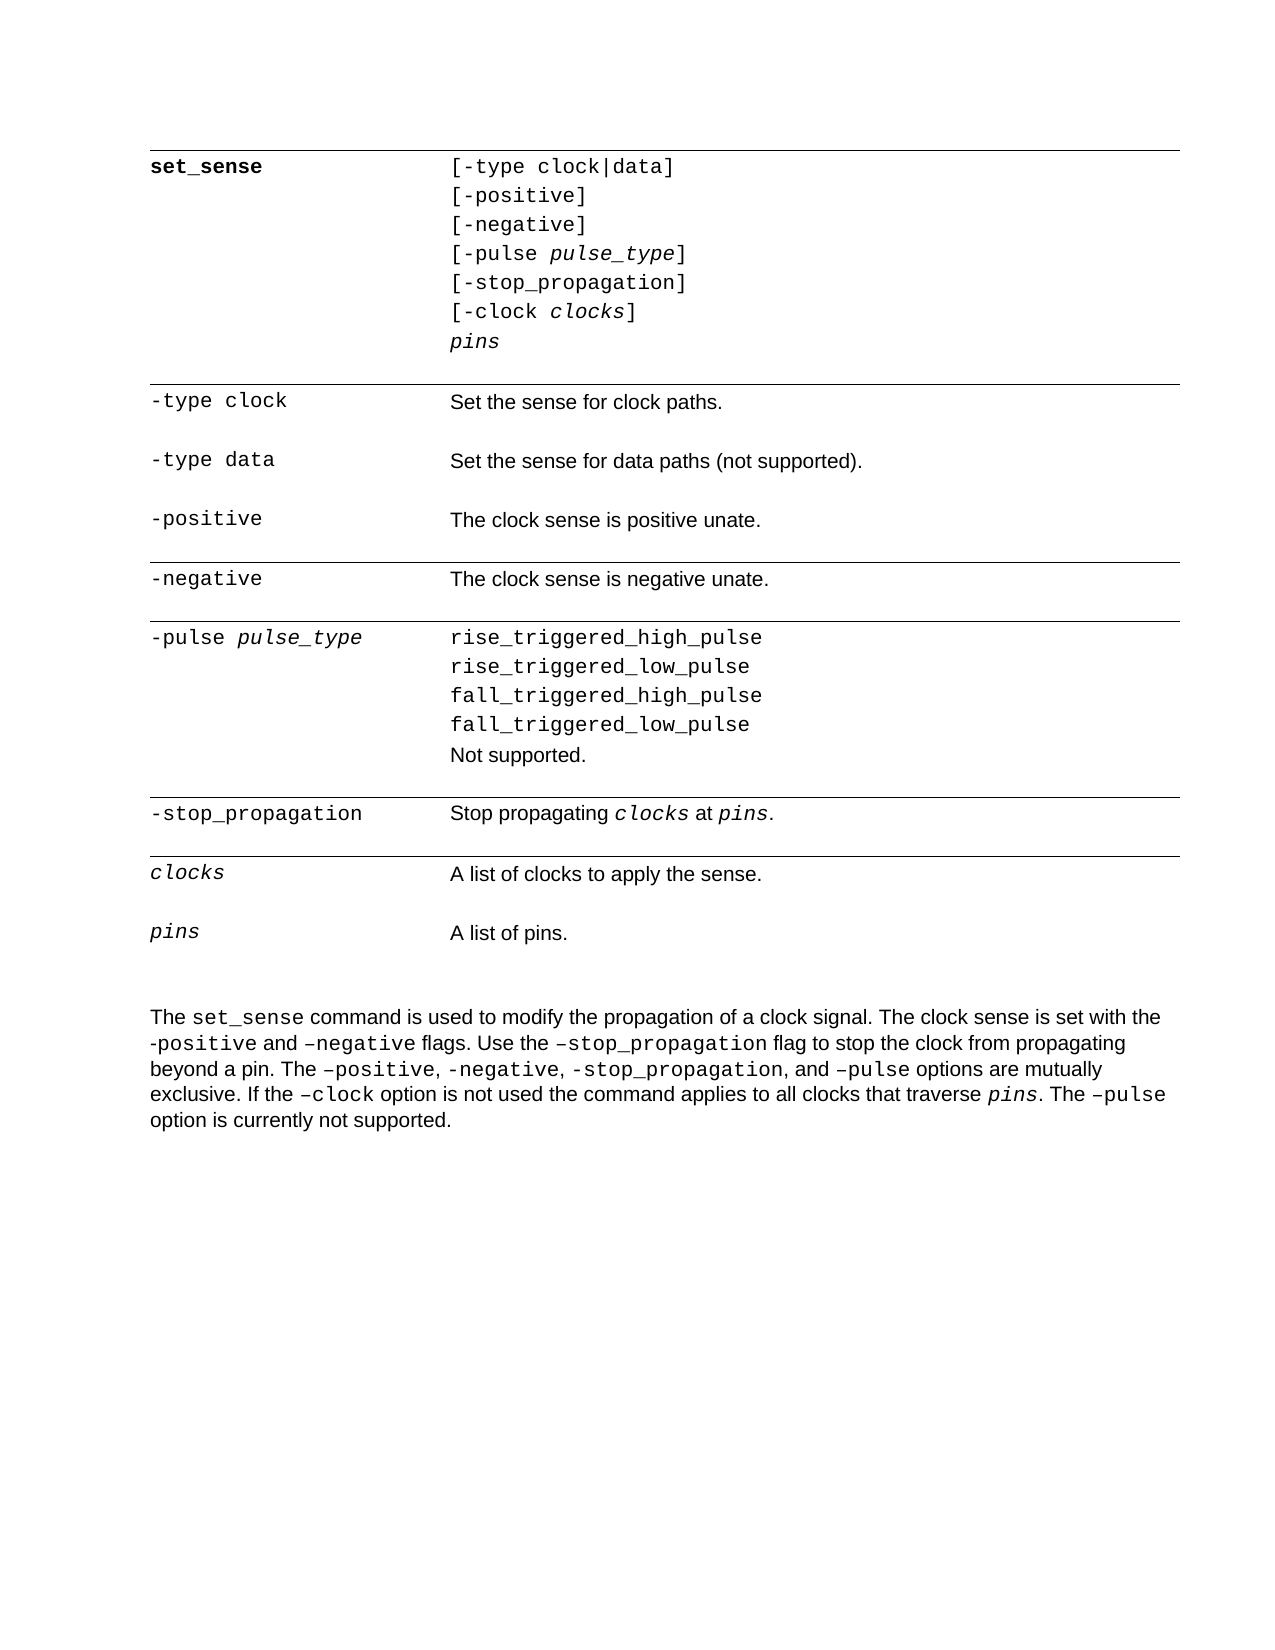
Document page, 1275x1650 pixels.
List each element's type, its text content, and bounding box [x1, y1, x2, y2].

table_cell Set the sense for data paths (not supported). [450, 444, 1180, 503]
table_cell A list of clocks to apply the sense. [450, 857, 1180, 916]
table_cell -type clock [150, 385, 450, 443]
table_header set_sense [150, 151, 450, 384]
table_cell -negative [150, 563, 450, 621]
text The set_sense command is used to modify the propagation of a clock signal. The clock sense is set with the ‑positive and –negative flags. Use the –stop_propagation flag to stop the clock from propagating beyond a pin. The –positive, -negative, -stop_propagation, and –pulse options are mutually exclusive. If the –clock option is not used the command applies to all clocks that traverse pins. The –pulse option is currently not supported. [150, 1005, 1180, 1132]
table_cell clocks [150, 857, 450, 916]
table_cell -positive [150, 503, 450, 562]
table_cell pins [150, 916, 450, 975]
table_cell The clock sense is negative unate. [450, 563, 1180, 621]
table_header [-type clock|data] [-positive] [-negative] [-pulse pulse_type] [-stop_propagation] [-clock clocks] pins [450, 151, 1180, 384]
table_cell Set the sense for clock paths. [450, 385, 1180, 443]
table_cell Stop propagating clocks at pins. [450, 798, 1180, 856]
table_cell -stop_propagation [150, 798, 450, 856]
table_cell -pulse pulse_type [150, 622, 450, 797]
table_cell rise_triggered_high_pulse rise_triggered_low_pulse fall_triggered_high_pulse fall_triggered_low_pulse Not supported. [450, 622, 1180, 797]
table_cell The clock sense is positive unate. [450, 503, 1180, 562]
table_cell A list of pins. [450, 916, 1180, 975]
table_cell -type data [150, 444, 450, 503]
